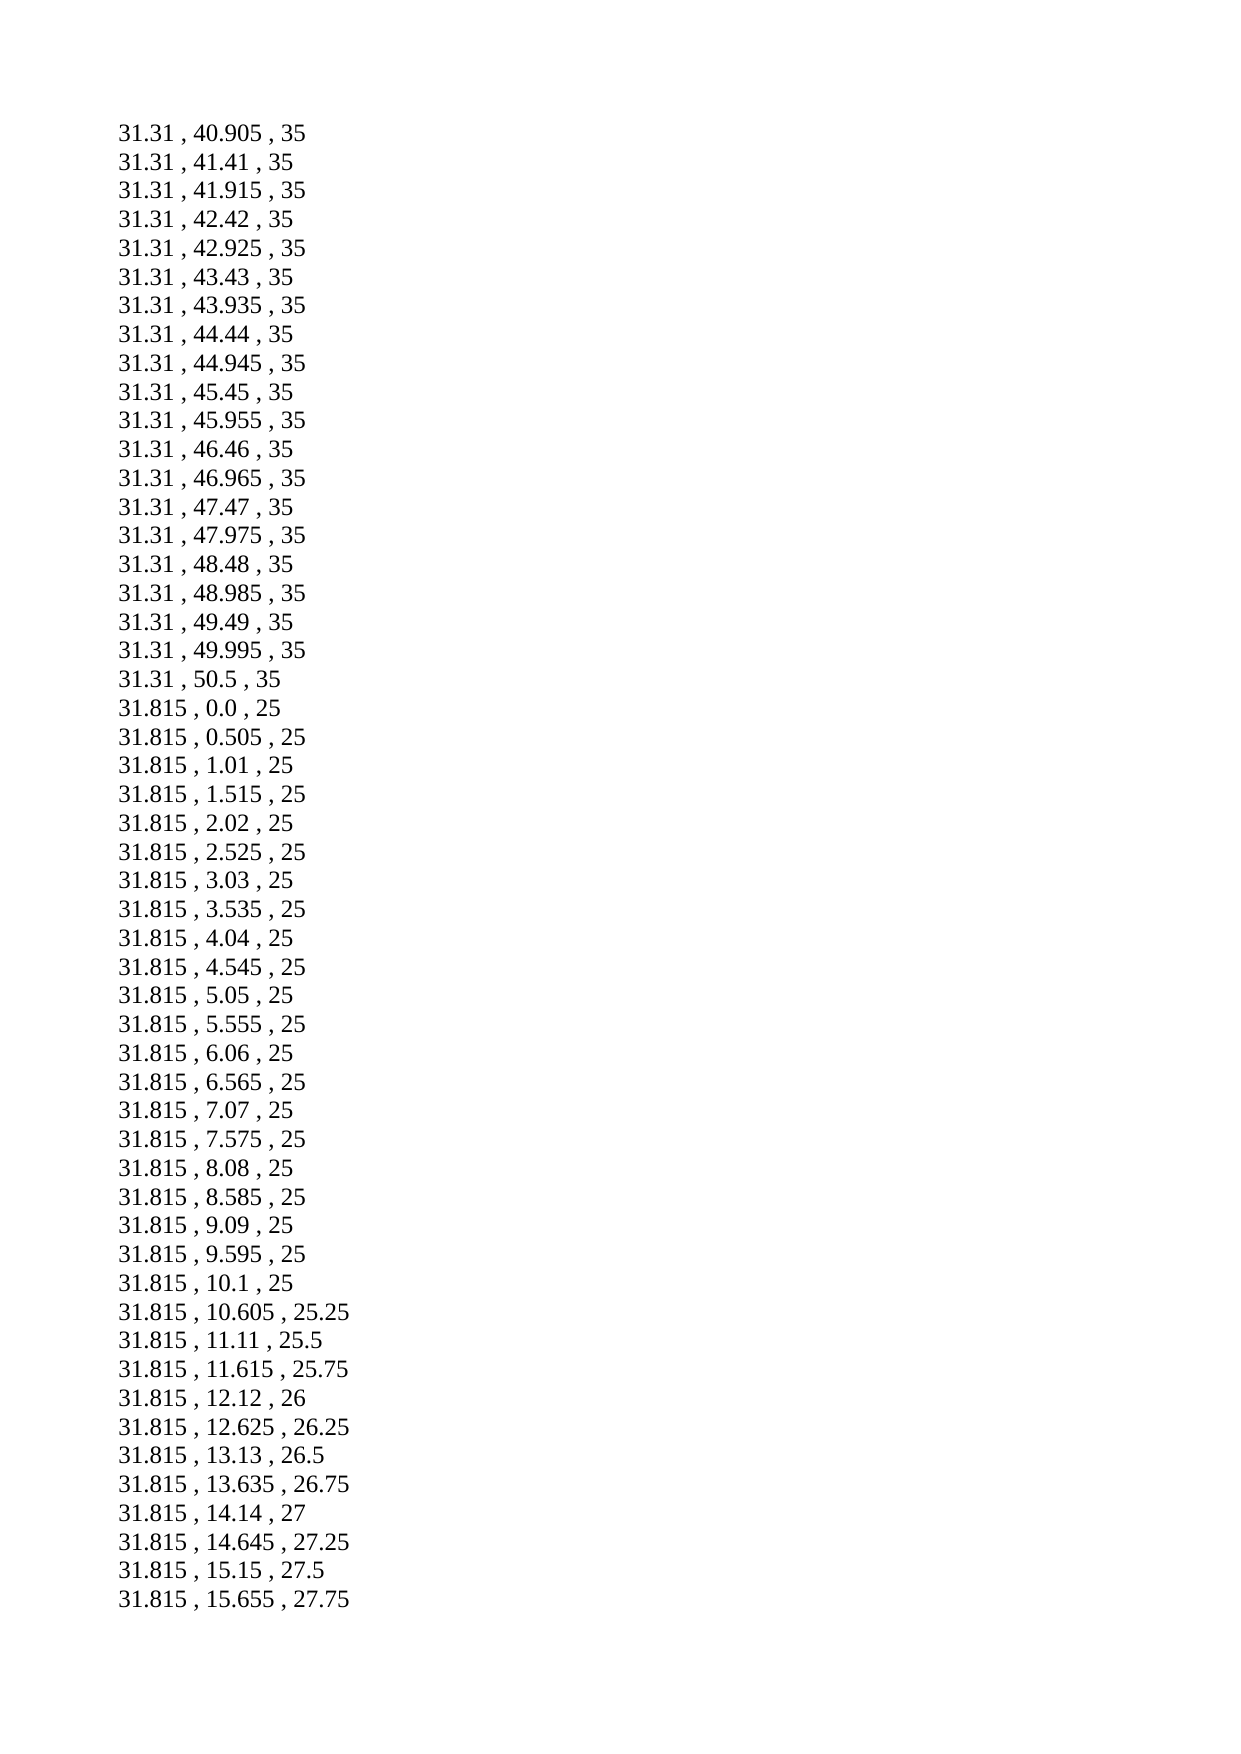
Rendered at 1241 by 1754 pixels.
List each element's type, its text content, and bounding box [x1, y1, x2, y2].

text 31.31 , 40.905 , 35 [118, 118, 1122, 147]
text 31.31 , 49.49 , 35 [118, 607, 1122, 636]
text 31.815 , 0.0 , 25 [118, 693, 1122, 722]
text 31.815 , 9.595 , 25 [118, 1239, 1122, 1268]
text 31.31 , 42.925 , 35 [118, 233, 1122, 262]
text 31.815 , 2.02 , 25 [118, 808, 1122, 837]
text 31.31 , 44.44 , 35 [118, 319, 1122, 348]
text 31.31 , 47.975 , 35 [118, 521, 1122, 549]
text 31.31 , 43.43 , 35 [118, 262, 1122, 291]
text 31.31 , 48.48 , 35 [118, 549, 1122, 578]
text 31.815 , 6.06 , 25 [118, 1038, 1122, 1067]
text 31.815 , 6.565 , 25 [118, 1067, 1122, 1096]
text 31.31 , 41.41 , 35 [118, 147, 1122, 176]
text 31.31 , 45.45 , 35 [118, 377, 1122, 406]
text 31.815 , 7.575 , 25 [118, 1124, 1122, 1153]
text 31.815 , 4.04 , 25 [118, 923, 1122, 952]
text 31.815 , 13.635 , 26.75 [118, 1469, 1122, 1498]
text 31.31 , 43.935 , 35 [118, 291, 1122, 319]
text 31.815 , 5.05 , 25 [118, 981, 1122, 1009]
text 31.815 , 8.585 , 25 [118, 1182, 1122, 1211]
text 31.815 , 13.13 , 26.5 [118, 1441, 1122, 1469]
text 31.815 , 1.515 , 25 [118, 779, 1122, 808]
text 31.815 , 14.14 , 27 [118, 1498, 1122, 1527]
text 31.815 , 1.01 , 25 [118, 751, 1122, 779]
text 31.31 , 42.42 , 35 [118, 204, 1122, 233]
text 31.815 , 7.07 , 25 [118, 1096, 1122, 1124]
text 31.815 , 2.525 , 25 [118, 837, 1122, 866]
text 31.31 , 44.945 , 35 [118, 348, 1122, 377]
text 31.815 , 11.615 , 25.75 [118, 1354, 1122, 1383]
text 31.31 , 47.47 , 35 [118, 492, 1122, 521]
text 31.31 , 45.955 , 35 [118, 406, 1122, 434]
text 31.815 , 14.645 , 27.25 [118, 1527, 1122, 1556]
text 31.815 , 15.655 , 27.75 [118, 1584, 1122, 1613]
text 31.815 , 4.545 , 25 [118, 952, 1122, 981]
text 31.815 , 3.535 , 25 [118, 894, 1122, 923]
text 31.815 , 11.11 , 25.5 [118, 1326, 1122, 1354]
text 31.815 , 15.15 , 27.5 [118, 1556, 1122, 1584]
text 31.31 , 49.995 , 35 [118, 636, 1122, 664]
text 31.815 , 12.12 , 26 [118, 1383, 1122, 1412]
text 31.815 , 9.09 , 25 [118, 1211, 1122, 1239]
text 31.815 , 12.625 , 26.25 [118, 1412, 1122, 1441]
text 31.31 , 41.915 , 35 [118, 176, 1122, 204]
text 31.815 , 10.1 , 25 [118, 1268, 1122, 1297]
text 31.31 , 48.985 , 35 [118, 578, 1122, 607]
text 31.31 , 46.46 , 35 [118, 434, 1122, 463]
text 31.815 , 5.555 , 25 [118, 1009, 1122, 1038]
text 31.815 , 8.08 , 25 [118, 1153, 1122, 1182]
text 31.815 , 3.03 , 25 [118, 866, 1122, 894]
text 31.31 , 46.965 , 35 [118, 463, 1122, 492]
text 31.31 , 50.5 , 35 [118, 664, 1122, 693]
text 31.815 , 10.605 , 25.25 [118, 1297, 1122, 1326]
text 31.815 , 0.505 , 25 [118, 722, 1122, 751]
